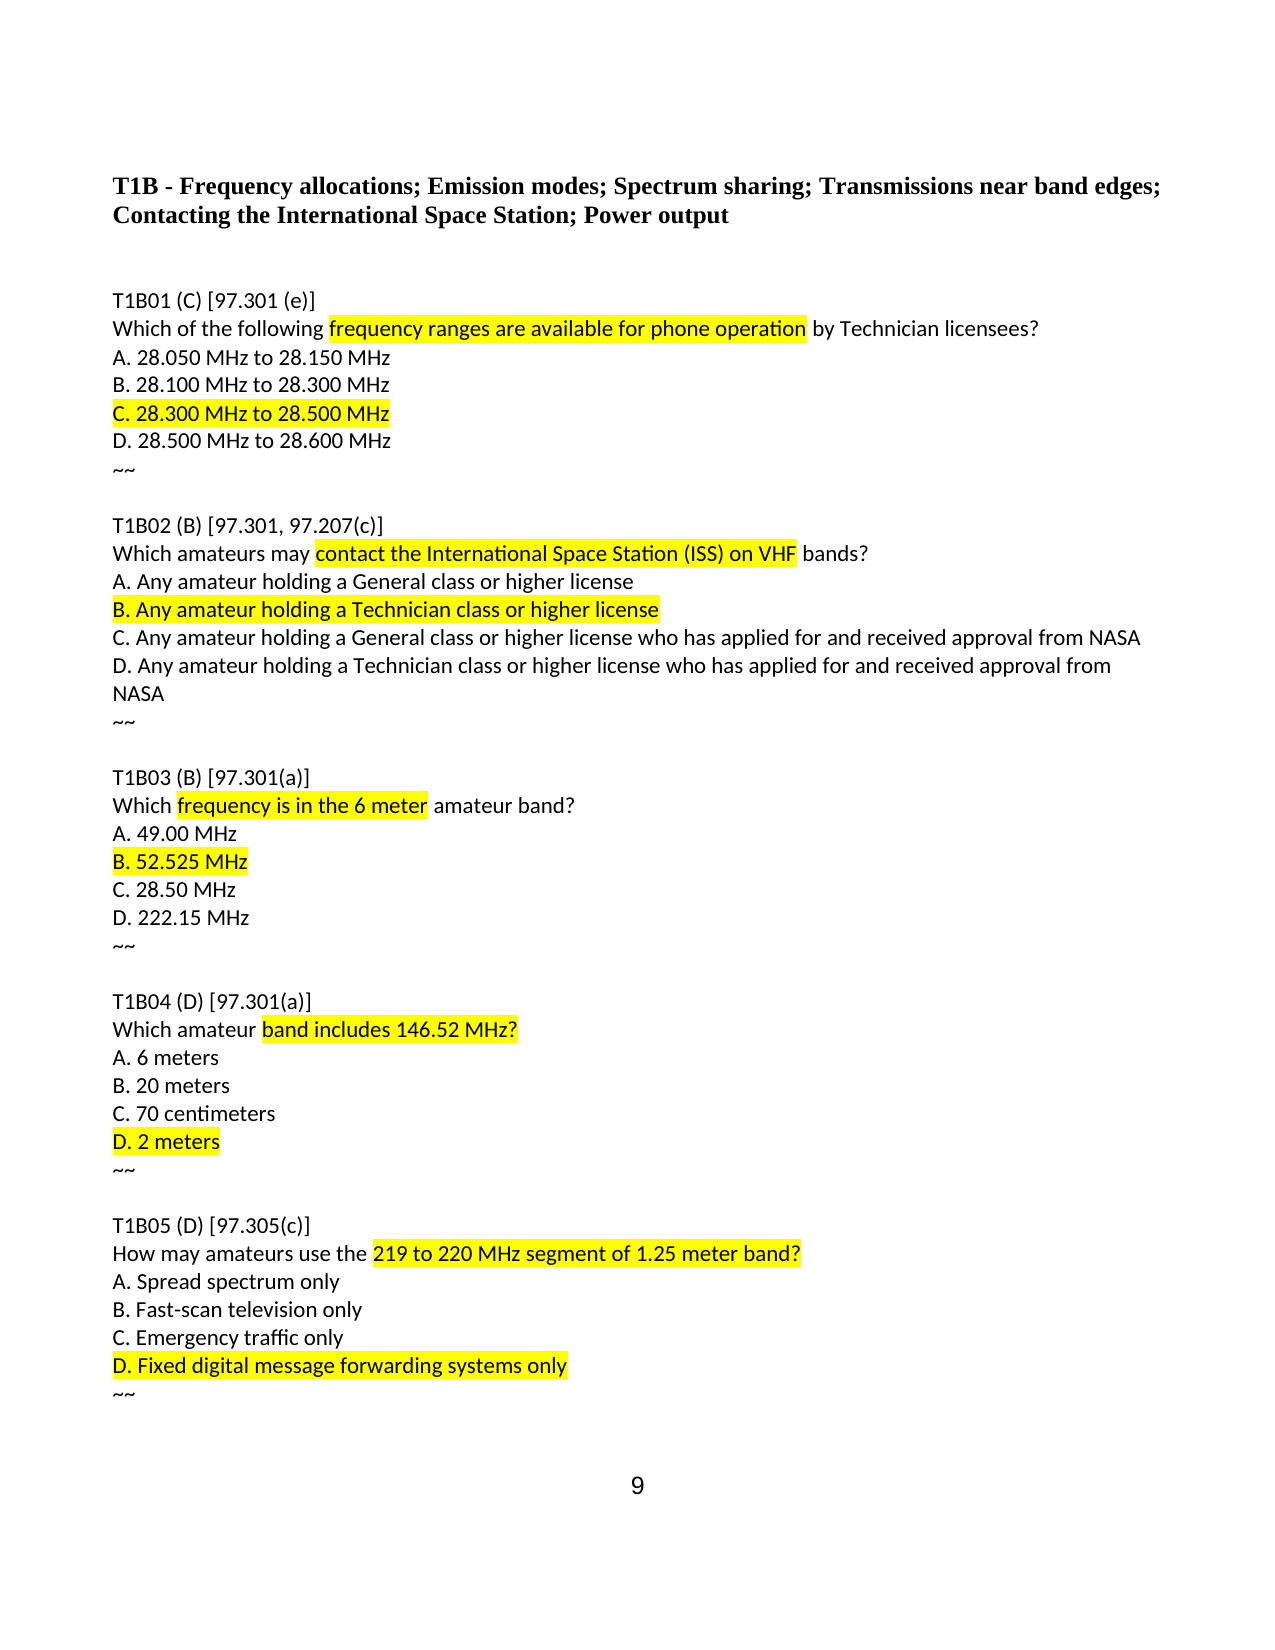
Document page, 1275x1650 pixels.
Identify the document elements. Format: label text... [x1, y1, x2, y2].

text ~~ [112, 707, 1162, 735]
subtitle T1B - Frequency allocations; Emission modes; Spectrum sharing; Transmissions near band edges; Contacting the International Space Station; Power output [112, 171, 1162, 228]
text A. Spread spectrum only [112, 1267, 1162, 1295]
text Which amateurs may contact the International Space Station (ISS) on VHF bands? [112, 539, 1162, 567]
text A. 49.00 MHz [112, 819, 1162, 847]
text A. Any amateur holding a General class or higher license [112, 567, 1162, 595]
text ~~ [112, 1379, 1162, 1407]
text A. 6 meters [112, 1043, 1162, 1071]
text ~~ [112, 931, 1162, 959]
text B. 28.100 MHz to 28.300 MHz [112, 371, 1162, 399]
text B. 52.525 MHz [112, 847, 1162, 875]
text T1B05 (D) [97.305(c)] [112, 1211, 1162, 1239]
text D. Fixed digital message forwarding systems only [112, 1351, 1162, 1379]
text C. Emergency traffic only [112, 1323, 1162, 1351]
text T1B04 (D) [97.301(a)] [112, 987, 1162, 1015]
text Which frequency is in the 6 meter amateur band? [112, 791, 1162, 819]
text B. 20 meters [112, 1071, 1162, 1099]
text D. 28.500 MHz to 28.600 MHz [112, 427, 1162, 455]
text T1B03 (B) [97.301(a)] [112, 763, 1162, 791]
text A. 28.050 MHz to 28.150 MHz [112, 343, 1162, 371]
text How may amateurs use the 219 to 220 MHz segment of 1.25 meter band? [112, 1239, 1162, 1267]
text B. Any amateur holding a Technician class or higher license [112, 595, 1162, 623]
text ~~ [112, 1155, 1162, 1183]
text ~~ [112, 455, 1162, 483]
text C. Any amateur holding a General class or higher license who has applied for and received approval from NASA [112, 623, 1162, 651]
text Which of the following frequency ranges are available for phone operation by Technician licensees? [112, 314, 1162, 343]
text D. Any amateur holding a Technician class or higher license who has applied for and received approval from NASA [112, 651, 1162, 707]
text Which amateur band includes 146.52 MHz? [112, 1015, 1162, 1043]
text C. 70 centimeters [112, 1099, 1162, 1127]
text T1B02 (B) [97.301, 97.207(c)] [112, 511, 1162, 539]
text C. 28.50 MHz [112, 875, 1162, 903]
text T1B01 (C) [97.301 (e)] [112, 287, 1162, 314]
text D. 222.15 MHz [112, 903, 1162, 931]
text D. 2 meters [112, 1127, 1162, 1155]
text C. 28.300 MHz to 28.500 MHz [112, 399, 1162, 427]
text B. Fast-scan television only [112, 1295, 1162, 1323]
